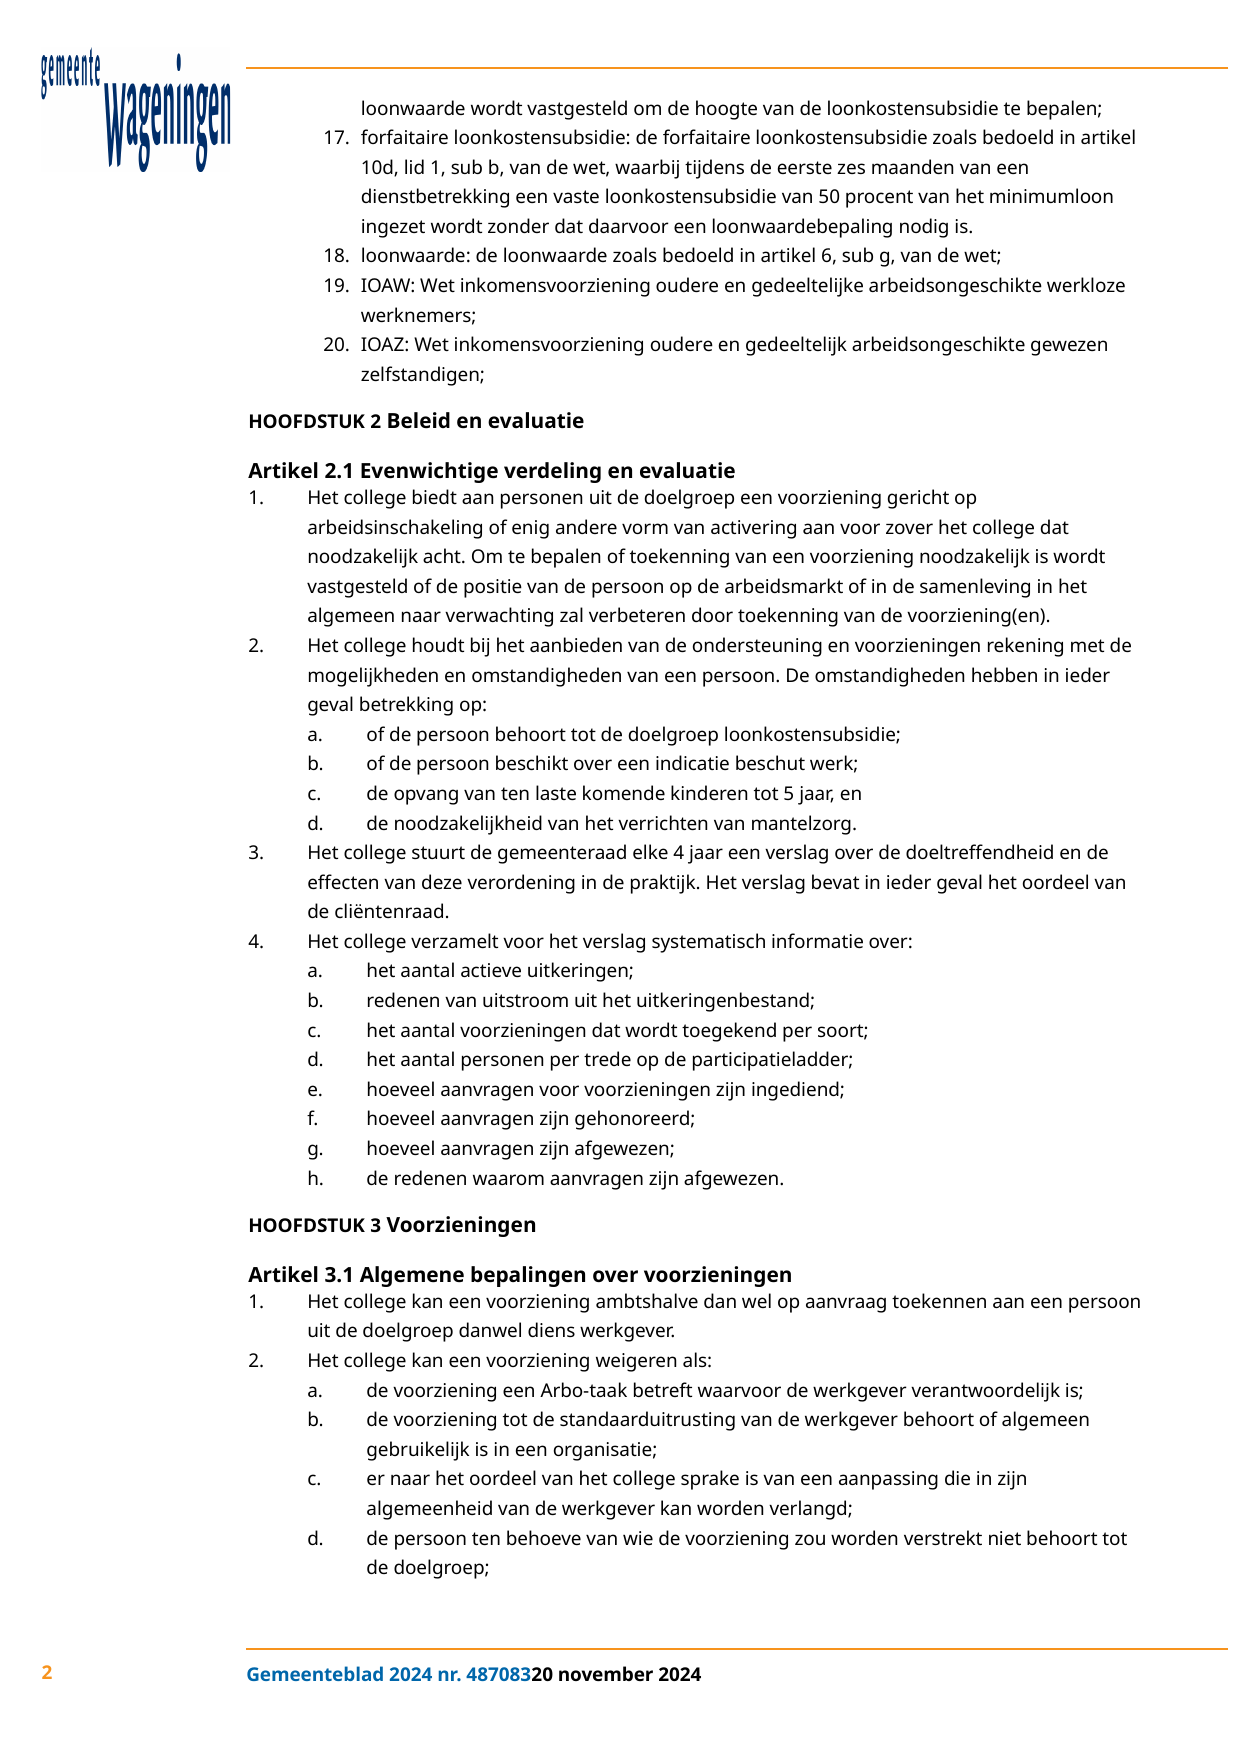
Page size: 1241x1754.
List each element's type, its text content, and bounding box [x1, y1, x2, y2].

list de voorziening een Arbo-taak betreft waarvoor de werkgever verantwoordelijk is; [307, 1377, 1152, 1403]
list IOAW: Wet inkomensvoorziening oudere en gedeeltelijke arbeidsongeschikte werkloze werknemers; [323, 272, 1152, 328]
list hoeveel aanvragen zijn gehonoreerd; [307, 1106, 1152, 1131]
text HOOFDSTUK 2 Beleid en evaluatie [248, 407, 1152, 435]
list forfaitaire loonkostensubsidie: de forfaitaire loonkostensubsidie zoals bedoeld in artikel 10d, lid 1, sub b, van de wet, waarbij tijdens de eerste zes maanden van een dienstbetrekking een vaste loonkostensubsidie van 50 procent van het minimumloon ingezet wordt zonder dat daarvoor een loonwaardebepaling nodig is. [323, 124, 1152, 239]
list hoeveel aanvragen zijn afgewezen; [307, 1135, 1152, 1161]
text Artikel 2.1 Evenwichtige verdeling en evaluatie [248, 456, 1152, 484]
list hoeveel aanvragen voor voorzieningen zijn ingediend; [307, 1076, 1152, 1102]
list er naar het oordeel van het college sprake is van een aanpassing die in zijn algemeenheid van de werkgever kan worden verlangd; [307, 1466, 1152, 1521]
list IOAZ: Wet inkomensvoorziening oudere en gedeeltelijk arbeidsongeschikte gewezen zelfstandigen; [323, 331, 1152, 387]
list het aantal actieve uitkeringen; [307, 958, 1152, 983]
list loonwaarde wordt vastgesteld om de hoogte van de loonkostensubsidie te bepalen; [323, 95, 1152, 121]
list Het college kan een voorziening ambtshalve dan wel op aanvraag toekennen aan een persoon uit de doelgroep danwel diens werkgever. [248, 1288, 1152, 1343]
picture [41, 47, 231, 172]
list of de persoon behoort tot de doelgroep loonkostensubsidie; [307, 721, 1152, 747]
list Het college biedt aan personen uit de doelgroep een voorziening gericht op arbeidsinschakeling of enig andere vorm van activering aan voor zover het college dat noodzakelijk acht. Om te bepalen of toekenning van een voorziening noodzakelijk is wordt vastgesteld of de positie van de persoon op de arbeidsmarkt of in de samenleving in het algemeen naar verwachting zal verbeteren door toekenning van de voorziening(en). [248, 484, 1152, 628]
list redenen van uitstroom uit het uitkeringenbestand; [307, 987, 1152, 1013]
text Artikel 3.1 Algemene bepalingen over voorzieningen [248, 1260, 1152, 1288]
text HOOFDSTUK 3 Voorzieningen [248, 1210, 1152, 1239]
list loonwaarde: de loonwaarde zoals bedoeld in artikel 6, sub g, van de wet; [323, 243, 1152, 268]
list de redenen waarom aanvragen zijn afgewezen. [307, 1165, 1152, 1191]
list Het college stuurt de gemeenteraad elke 4 jaar een verslag over de doeltreffendheid en de effecten van deze verordening in de praktijk. Het verslag bevat in ieder geval het oordeel van de cliëntenraad. [248, 839, 1152, 924]
list de persoon ten behoeve van wie de voorziening zou worden verstrekt niet behoort tot de doelgroep; [307, 1525, 1152, 1580]
list of de persoon beschikt over een indicatie beschut werk; [307, 751, 1152, 776]
list het aantal voorzieningen dat wordt toegekend per soort; [307, 1017, 1152, 1043]
list de opvang van ten laste komende kinderen tot 5 jaar, en [307, 780, 1152, 806]
list de noodzakelijkheid van het verrichten van mantelzorg. [307, 810, 1152, 836]
list Het college houdt bij het aanbieden van de ondersteuning en voorzieningen rekening met de mogelijkheden en omstandigheden van een persoon. De omstandigheden hebben in ieder geval betrekking op: [248, 632, 1152, 717]
list Het college verzamelt voor het verslag systematisch informatie over: [248, 928, 1152, 954]
list de voorziening tot de standaarduitrusting van de werkgever behoort of algemeen gebruikelijk is in een organisatie; [307, 1406, 1152, 1462]
list het aantal personen per trede op de participatieladder; [307, 1046, 1152, 1072]
list Het college kan een voorziening weigeren als: [248, 1347, 1152, 1373]
